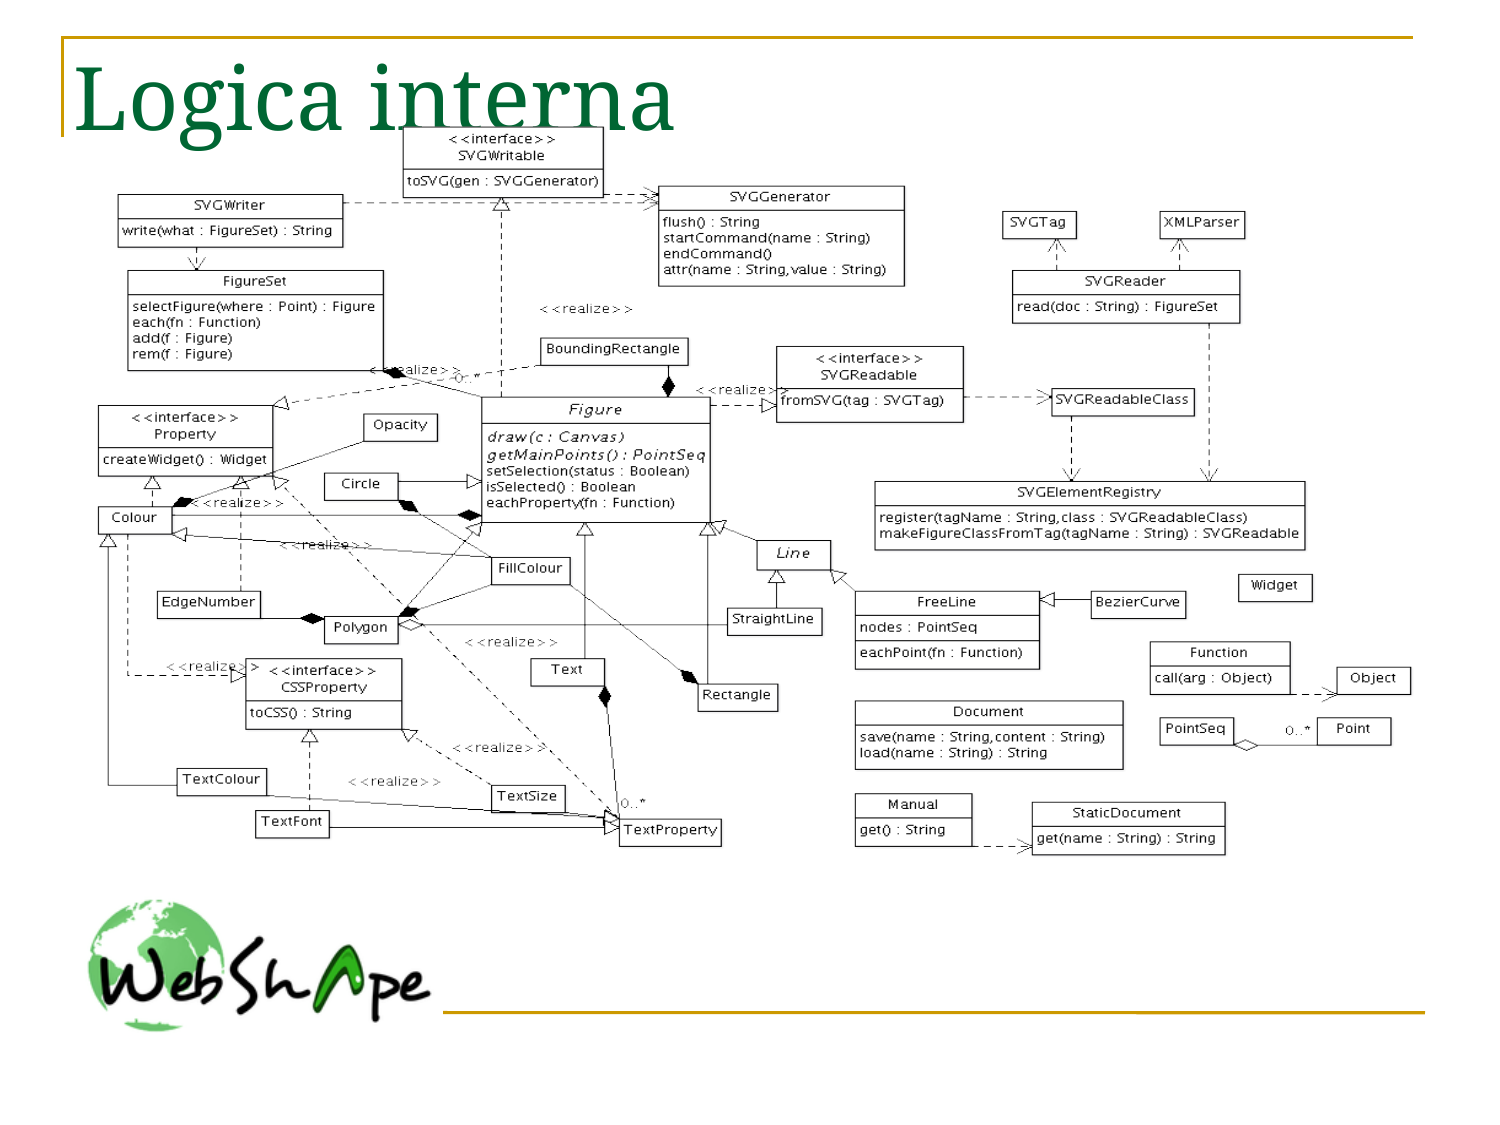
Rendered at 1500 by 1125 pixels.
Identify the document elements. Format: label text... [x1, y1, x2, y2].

title Logica interna [59, 29, 1410, 158]
picture [59, 118, 1447, 1063]
